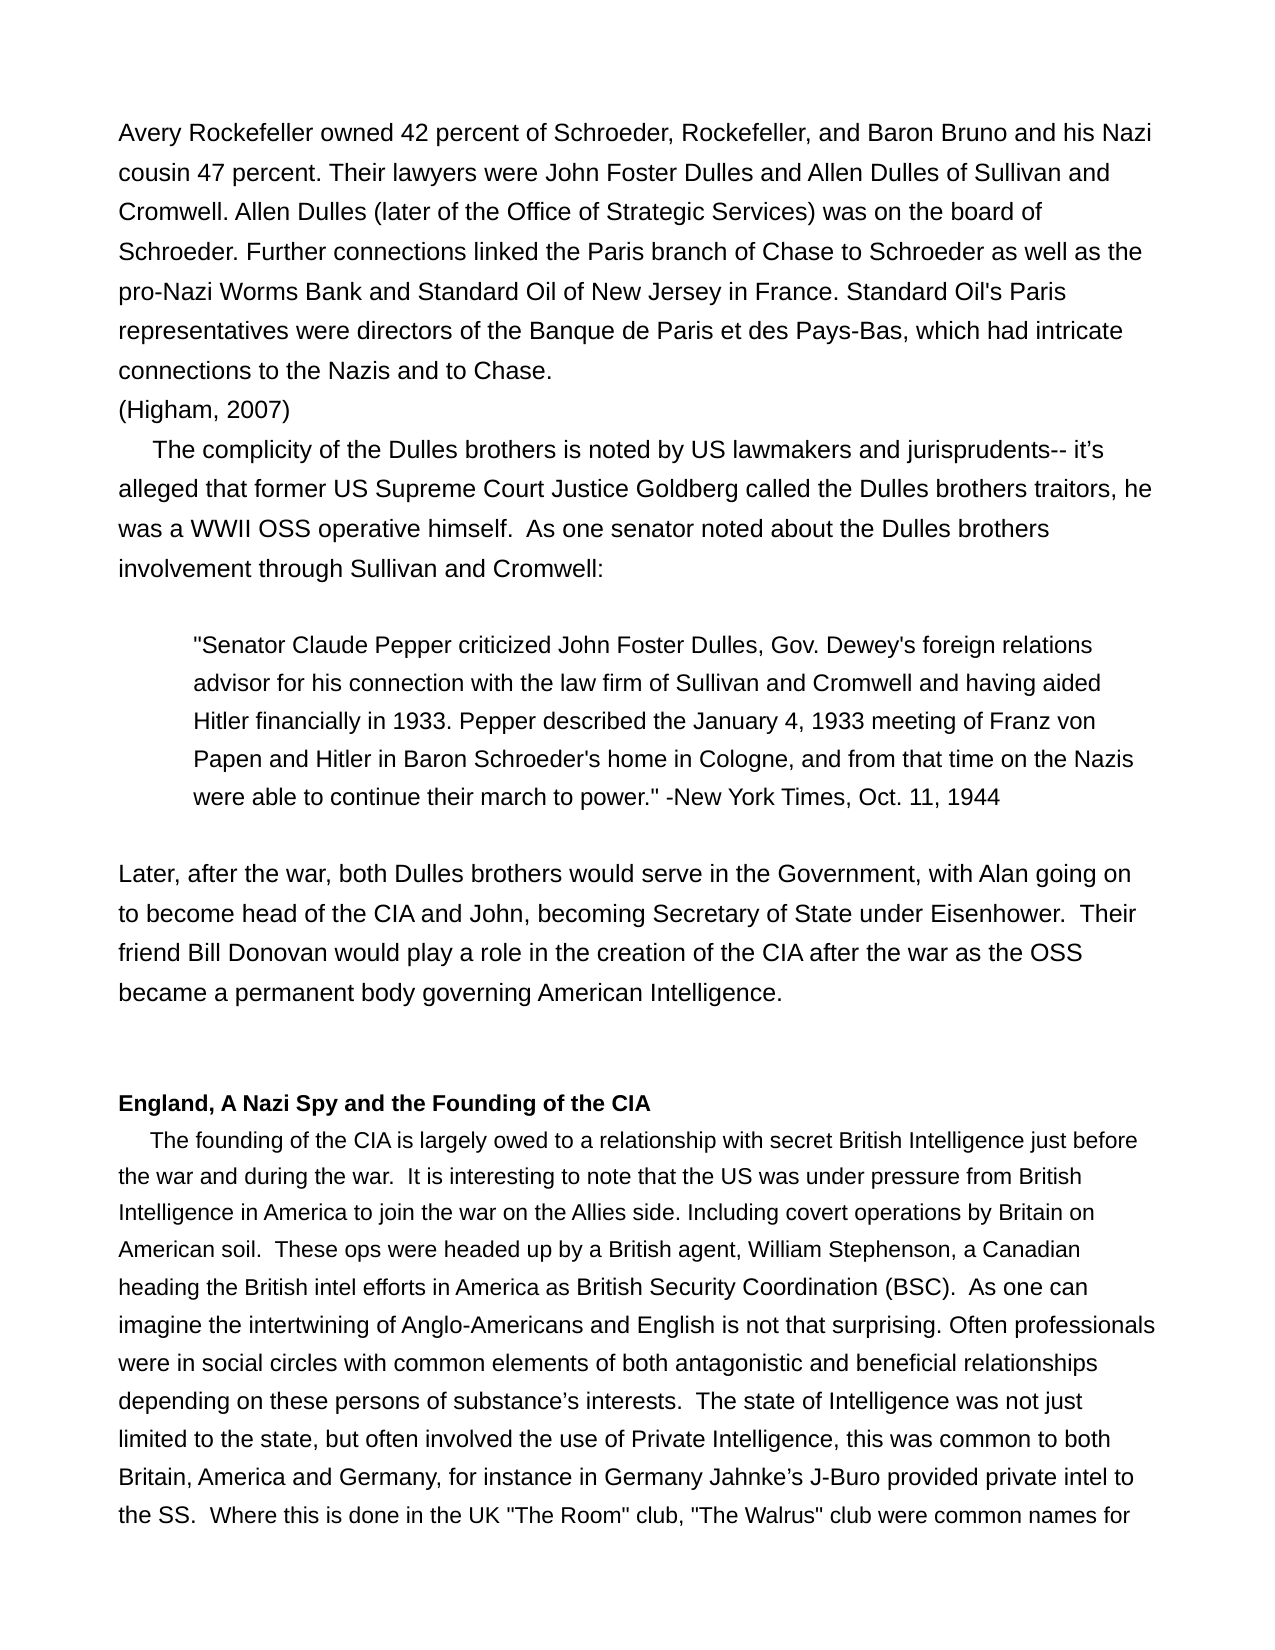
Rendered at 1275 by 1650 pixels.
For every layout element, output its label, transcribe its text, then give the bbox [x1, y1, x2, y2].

text Avery Rockefeller owned 42 percent of Schroeder, Rockefeller, and Baron Bruno and his Nazi cousin 47 percent. Their lawyers were John Foster Dulles and Allen Dulles of Sullivan and Cromwell. Allen Dulles (later of the Office of Strategic Services) was on the board of Schroeder. Further connections linked the Paris branch of Chase to Schroeder as well as the pro-Nazi Worms Bank and Standard Oil of New Jersey in France. Standard Oil's Paris representatives were directors of the Banque de Paris et des Pays-Bas, which had intricate connections to the Nazis and to Chase. [118, 118, 1157, 384]
text The founding of the CIA is largely owed to a relationship with secret British Intelligence just before the war and during the war. It is interesting to note that the US was under pressure from British Intelligence in America to join the war on the Allies side. Including covert operations by Britain on American soil. These ops were headed up by a British agent, William Stephenson, a Canadian heading the British intel efforts in America as British Security Coordination (BSC). As one can imagine the intertwining of Anglo-Americans and English is not that surprising. Often professionals were in social circles with common elements of both antagonistic and beneficial relationships depending on these persons of substance’s interests. The state of Intelligence was not just limited to the state, but often involved the use of Private Intelligence, this was common to both Britain, America and Germany, for instance in Germany Jahnke’s J-Buro provided private intel to the SS. Where this is done in the UK "The Room" club, "The Walrus" club were common names for [118, 1127, 1157, 1528]
text "Senator Claude Pepper criticized John Foster Dulles, Gov. Dewey's foreign relations advisor for his connection with the law firm of Sullivan and Cromwell and having aided Hitler financially in 1933. Pepper described the January 4, 1933 meeting of Franz von Papen and Hitler in Baron Schroeder's home in Cologne, and from that time on the Nazis were able to continue their march to power." -New York Times, Oct. 11, 1944 [193, 631, 1157, 811]
text The complicity of the Dulles brothers is noted by US lawmakers and jurisprudents-- it’s alleged that former US Supreme Court Justice Goldberg called the Dulles brothers traitors, he was a WWII OSS operative himself. As one senator noted about the Dulles brothers involvement through Sullivan and Cromwell: [118, 435, 1157, 582]
text England, A Nazi Spy and the Founding of the CIA [118, 1090, 1157, 1117]
text Later, after the war, both Dulles brothers would serve in the Government, with Alan going on to become head of the CIA and John, becoming Secretary of State under Eisenhower. Their friend Bill Donovan would play a role in the creation of the CIA after the war as the OSS became a permanent body governing American Intelligence. [118, 859, 1157, 1007]
text (Higham, 2007) [118, 395, 1157, 424]
